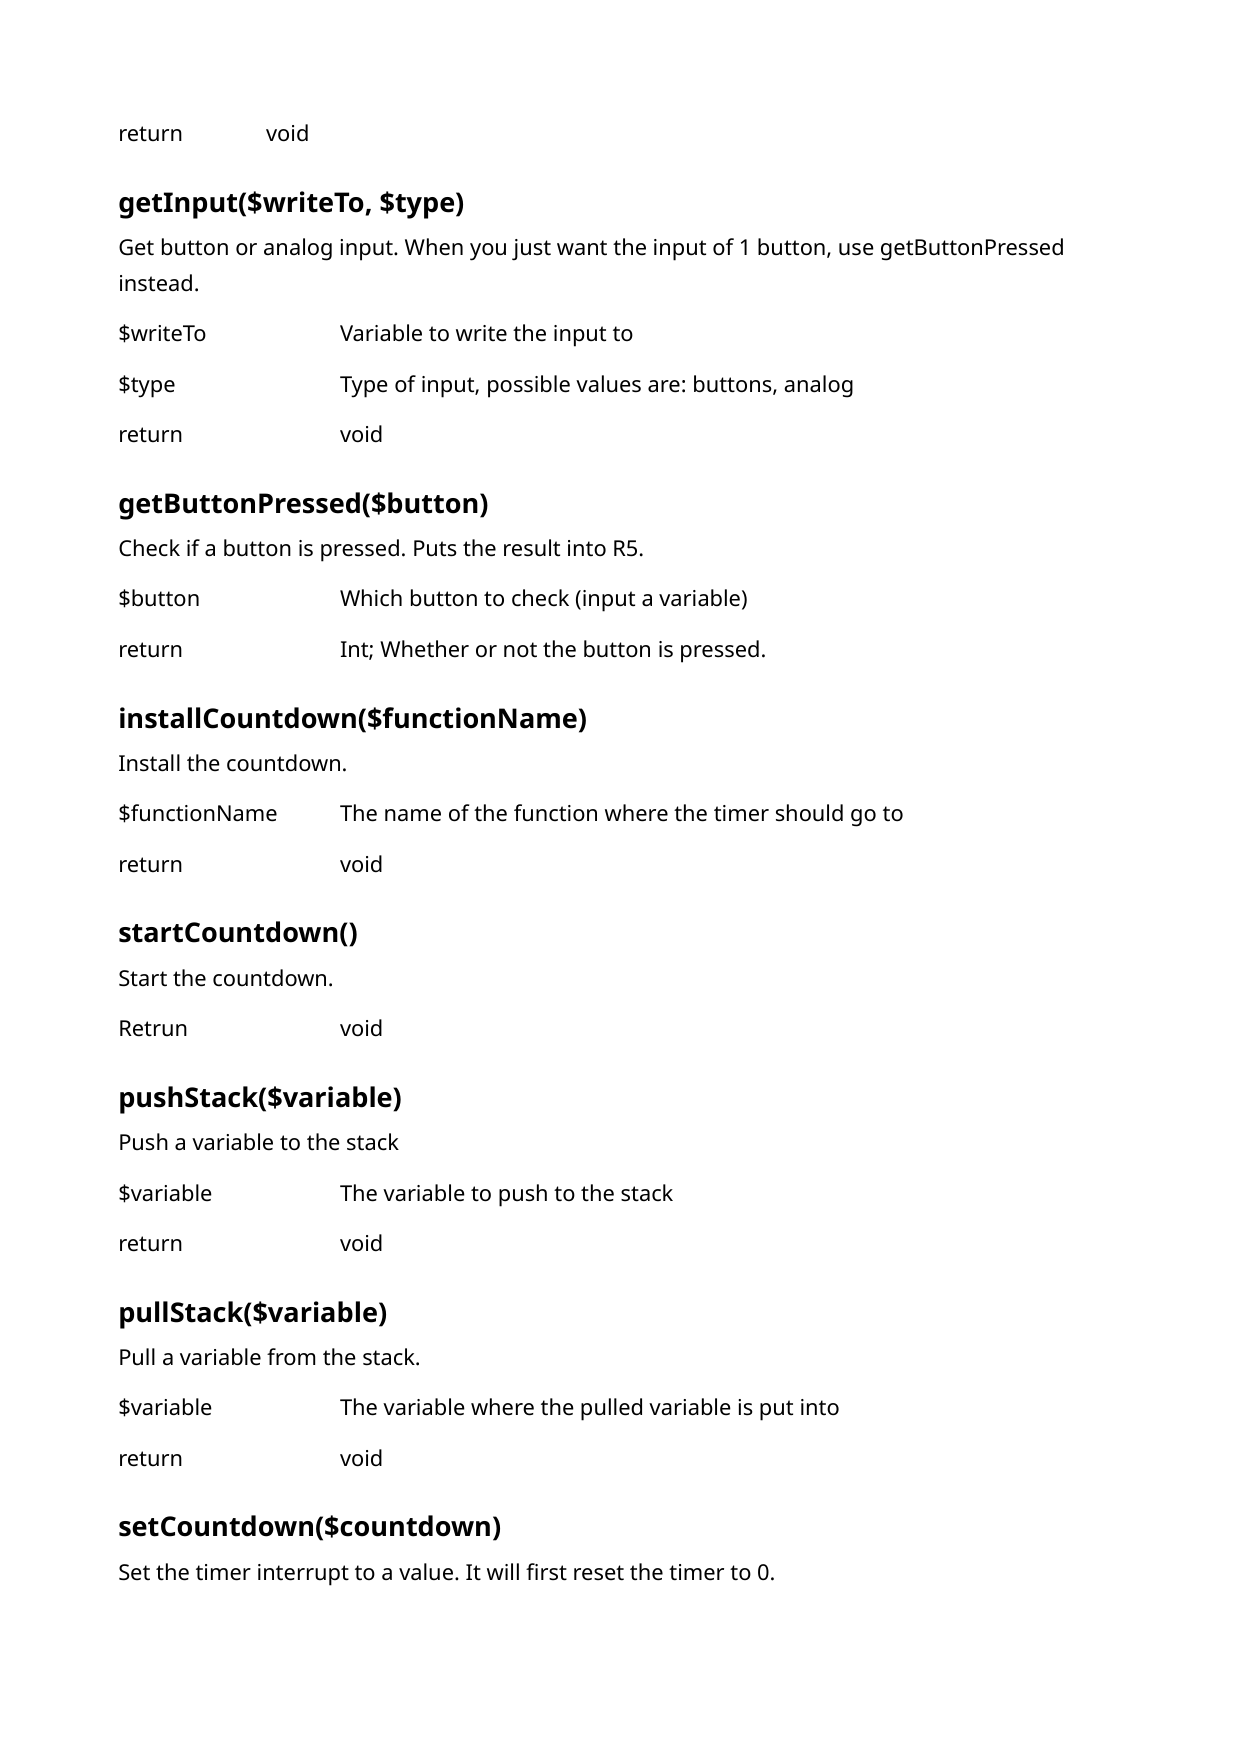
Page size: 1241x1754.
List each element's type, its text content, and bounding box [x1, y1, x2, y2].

text $variable The variable to push to the stack [118, 1177, 1122, 1207]
text return void [118, 1443, 1122, 1472]
text $functionName The name of the function where the timer should go to [118, 798, 1122, 828]
text Check if a button is pressed. Puts the result into R5. [118, 533, 1122, 563]
text Retrun void [118, 1013, 1122, 1043]
text $type Type of input, possible values are: buttons, analog [118, 369, 1122, 398]
subtitle getButtonPressed($button) [118, 484, 1122, 521]
text return Int; Whether or not the button is pressed. [118, 634, 1122, 663]
subtitle getInput($writeTo, $type) [118, 183, 1122, 220]
text return void [118, 419, 1122, 449]
text return void [118, 848, 1122, 878]
subtitle setCountdown($countdown) [118, 1508, 1122, 1545]
subtitle startCountdown() [118, 914, 1122, 951]
subtitle installCountdown($functionName) [118, 699, 1122, 736]
text Get button or analog input. When you just want the input of 1 button, use getButtonPressed instead. [118, 232, 1122, 298]
text return void [118, 118, 1122, 148]
text Start the countdown. [118, 963, 1122, 992]
text Pull a variable from the stack. [118, 1342, 1122, 1372]
text Install the countdown. [118, 748, 1122, 778]
text Set the timer interrupt to a value. It will first reset the timer to 0. [118, 1557, 1122, 1587]
text $button Which button to check (input a variable) [118, 583, 1122, 613]
text return void [118, 1228, 1122, 1258]
subtitle pullStack($variable) [118, 1293, 1122, 1330]
subtitle pushStack($variable) [118, 1078, 1122, 1115]
text Push a variable to the stack [118, 1127, 1122, 1157]
text $writeTo Variable to write the input to [118, 318, 1122, 348]
text $variable The variable where the pulled variable is put into [118, 1392, 1122, 1422]
